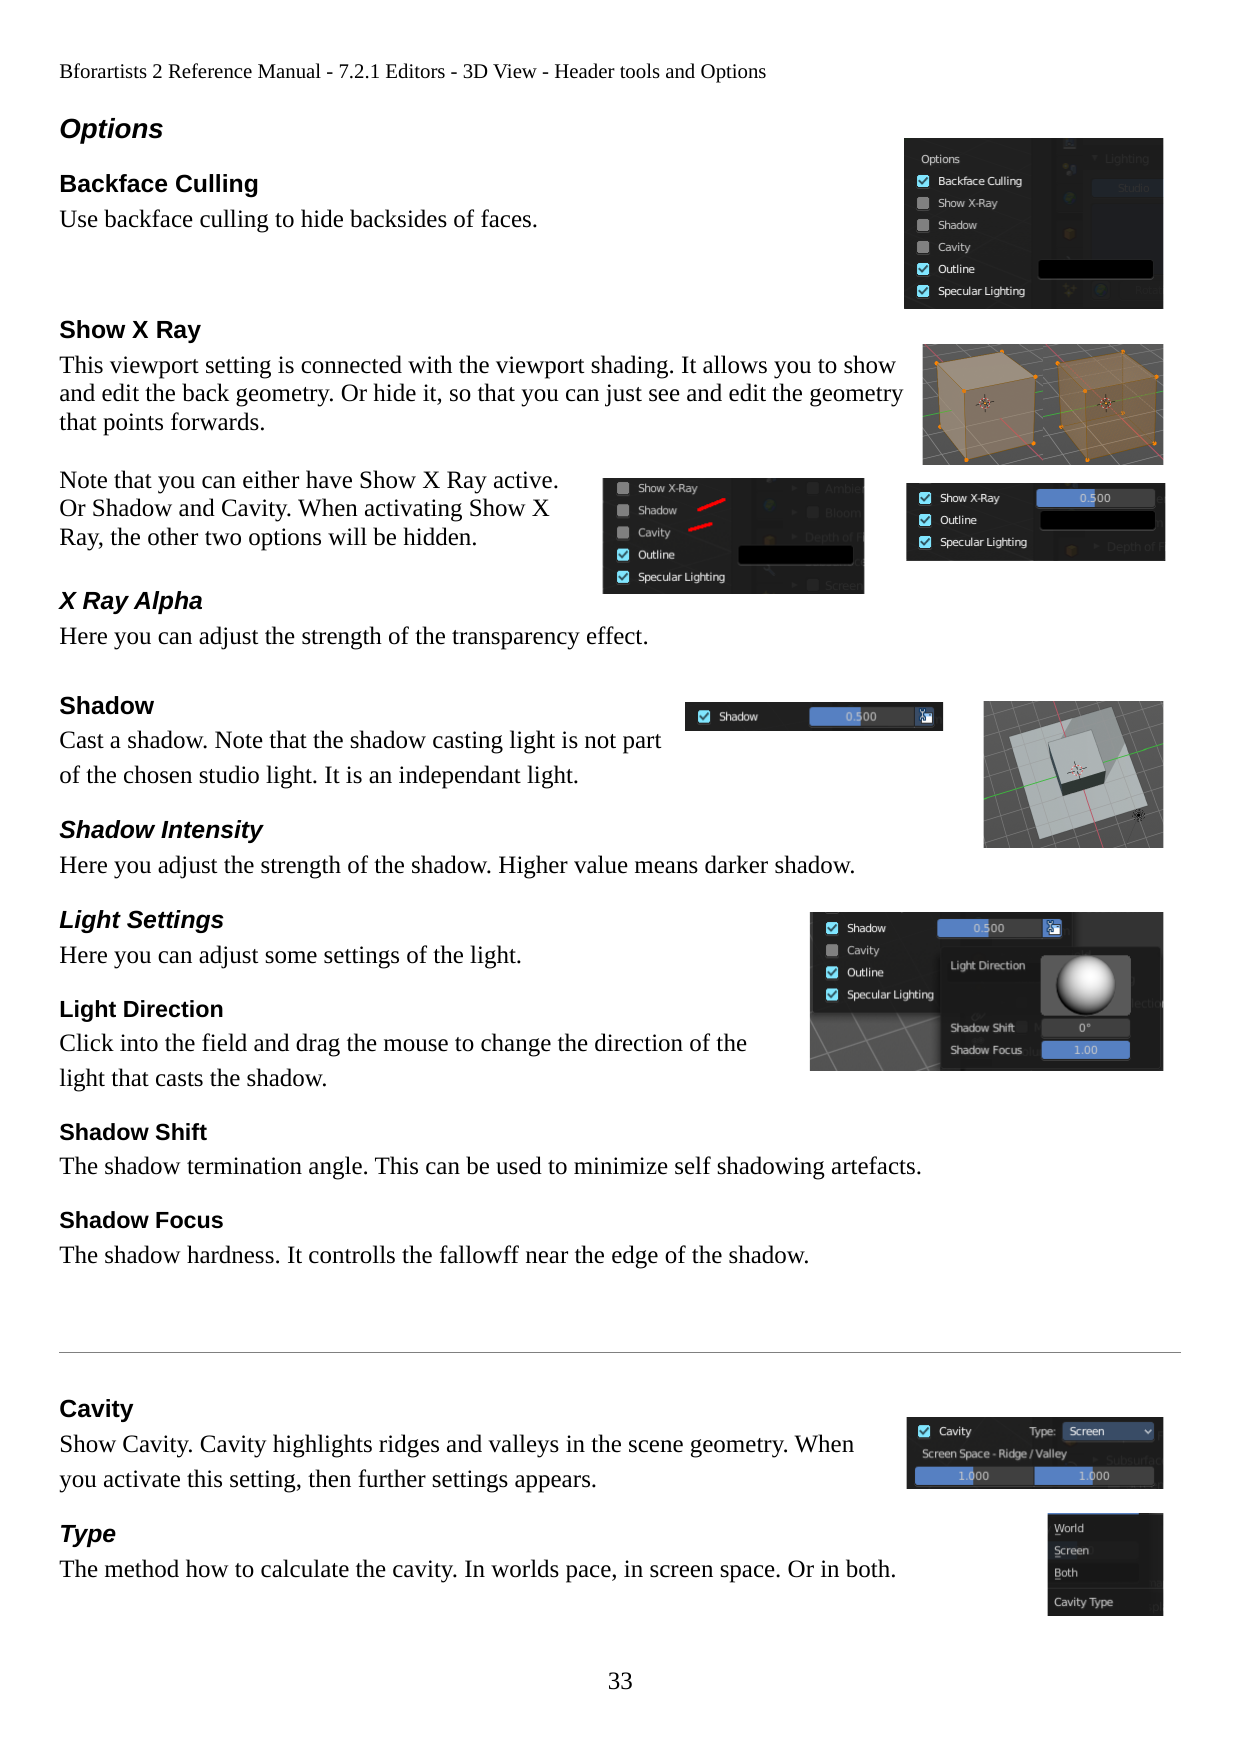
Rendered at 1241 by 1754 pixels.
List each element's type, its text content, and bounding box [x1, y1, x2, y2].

subtitle Shadow Intensity [59, 815, 983, 844]
text The method how to calculate the cavity. In worlds pace, in screen space. Or in both. [59, 1554, 1047, 1583]
picture [904, 138, 1164, 309]
text Here you adjust the strength of the shadow. Higher value means darker shadow. [59, 850, 1181, 879]
subtitle [1164, 169, 1181, 198]
text Click into the field and drag the mouse to change the direction of the light that casts the shadow. [59, 1028, 1181, 1092]
picture [906, 483, 1166, 561]
picture [685, 702, 944, 731]
text This viewport setting is connected with the viewport shading. It allows you to show and edit the back geometry. Or hide it, so that you can just see and edit the geometry that points forwards. [59, 350, 922, 436]
picture [906, 1417, 1164, 1489]
picture [809, 912, 1164, 1071]
subtitle Light Direction [59, 996, 809, 1022]
text The shadow hardness. It controlls the fallowff near the edge of the shadow. [59, 1240, 1181, 1268]
text Here you can adjust some settings of the light. [59, 940, 809, 969]
picture [602, 478, 865, 594]
subtitle Shadow [59, 691, 1181, 719]
text Here you can adjust the strength of the transparency effect. [59, 621, 1181, 649]
text Cast a shadow. Note that the shadow casting light is not part of the chosen studio light. It is an independant light. [59, 726, 983, 789]
text The shadow termination angle. This can be used to minimize self shadowing artefacts. [59, 1151, 1181, 1180]
subtitle Backface Culling [59, 169, 904, 198]
picture [1047, 1513, 1164, 1616]
picture [922, 344, 1164, 465]
subtitle [1164, 996, 1181, 1022]
subtitle Cavity [59, 1394, 1181, 1423]
subtitle Type [59, 1519, 1047, 1548]
subtitle Options [59, 113, 1181, 144]
text Note that you can either have Show X Ray active. Or Shadow and Cavity. When activating Show X Ray, the other two options will be hidden. [59, 436, 1181, 478]
text Use backface culling to hide backsides of faces. [59, 204, 904, 233]
picture [983, 701, 1164, 848]
subtitle Shadow Focus [59, 1207, 1181, 1233]
subtitle [1164, 815, 1181, 844]
subtitle Shadow Shift [59, 1118, 1181, 1145]
subtitle X Ray Alpha [59, 586, 1181, 614]
text Show Cavity. Cavity highlights ridges and valleys in the scene geometry. When you activate this setting, then further settings appears. [59, 1429, 1181, 1492]
subtitle [1164, 1519, 1181, 1548]
subtitle Light Settings [59, 905, 1181, 934]
subtitle Show X Ray [59, 315, 1181, 343]
